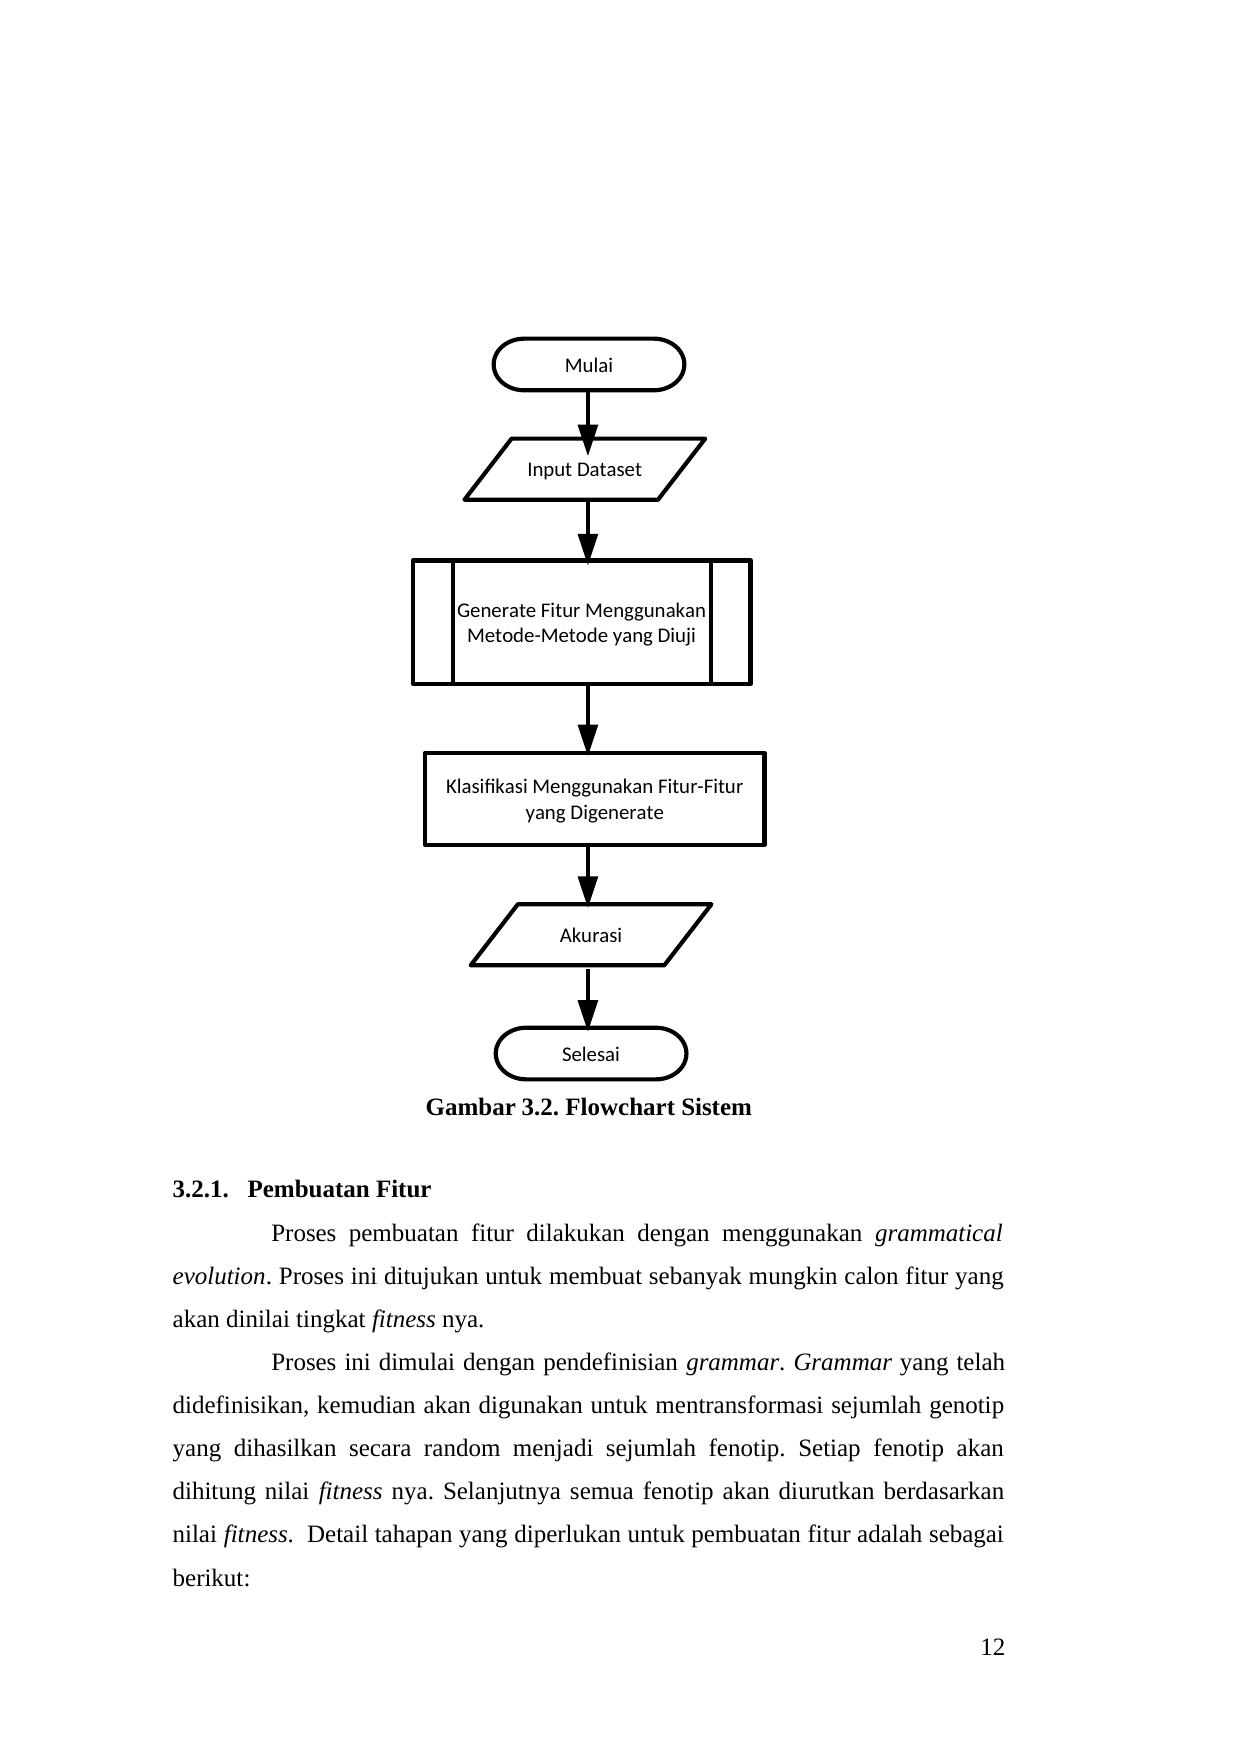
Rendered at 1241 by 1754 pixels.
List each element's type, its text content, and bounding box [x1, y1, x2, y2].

text Proses ini dimulai dengan pendefinisian grammar. Grammar yang telah didefinisikan, kemudian akan digunakan untuk mentransformasi sejumlah genotip yang dihasilkan secara random menjadi sejumlah fenotip. Setiap fenotip akan dihitung nilai fitness nya. Selanjutnya semua fenotip akan diurutkan berdasarkan nilai fitness. Detail tahapan yang diperlukan untuk pembuatan fitur adalah sebagai berikut: [172, 1347, 1005, 1591]
subtitle Pembuatan Fitur [172, 1174, 1005, 1203]
text Gambar 3.2. Flowchart Sistem [172, 1092, 1005, 1121]
text Proses pembuatan fitur dilakukan dengan menggunakan grammatical evolution. Proses ini ditujukan untuk membuat sebanyak mungkin calon fitur yang akan dinilai tingkat fitness nya. [172, 1218, 1005, 1333]
